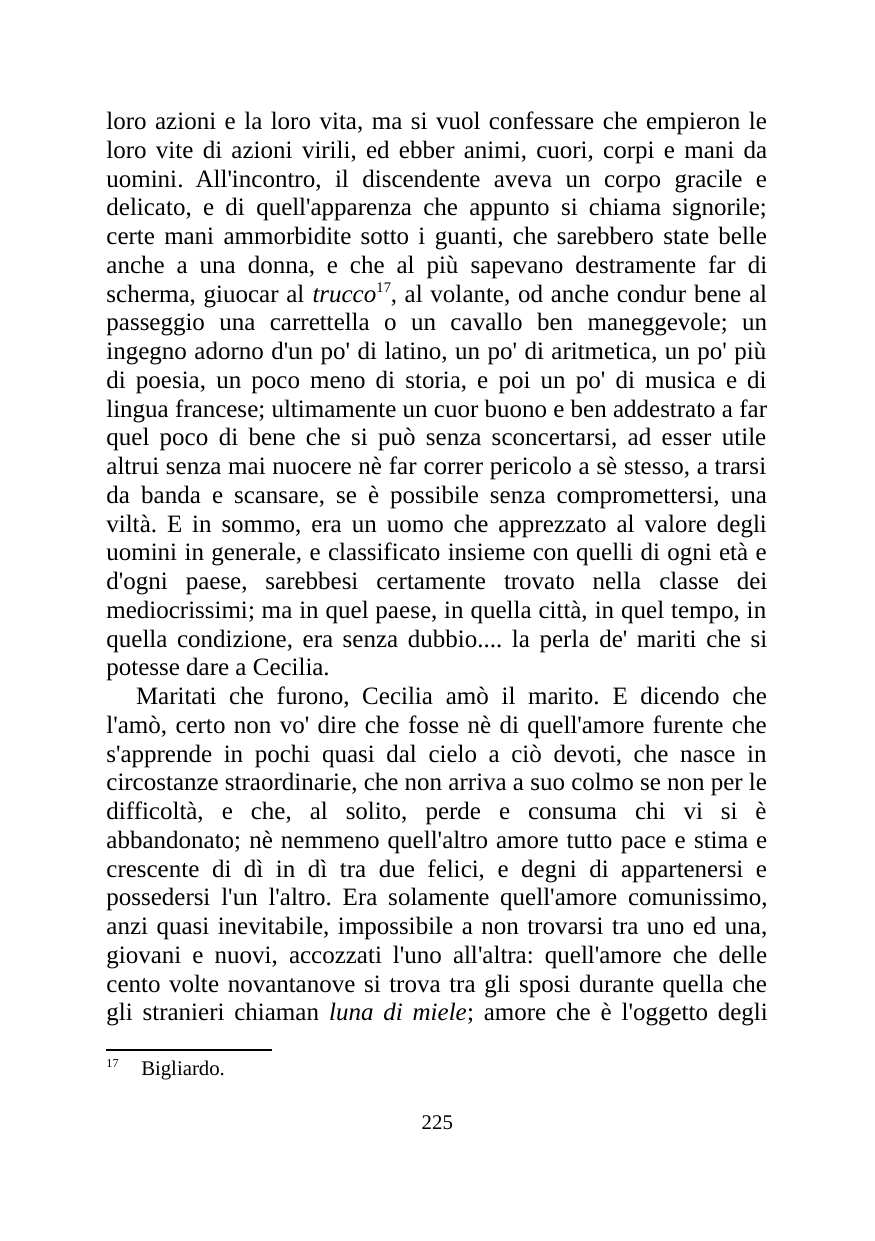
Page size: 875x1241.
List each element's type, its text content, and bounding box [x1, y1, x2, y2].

text Bigliardo. [106, 1056, 768, 1080]
text Maritati che furono, Cecilia amò il marito. E dicendo che l'amò, certo non vo' dire che fosse nè di quell'amore furente che s'apprende in pochi quasi dal cielo a ciò devoti, che nasce in circostanze straordinarie, che non arriva a suo colmo se non per le difficoltà, e che, al solito, perde e consuma chi vi si è abbandonato; nè nemmeno quell'altro amore tutto pace e stima e crescente di dì in dì tra due felici, e degni di appartenersi e possedersi l'un l'altro. Era solamente quell'amore comunissimo, anzi quasi inevitabile, impossibile a non trovarsi tra uno ed una, giovani e nuovi, accozzati l'uno all'altra: quell'amore che delle cento volte novantanove si trova tra gli sposi durante quella che gli stranieri chiaman luna di miele; amore che è l'oggetto degli [106, 681, 768, 1026]
text loro azioni e la loro vita, ma si vuol confessare che empieron le loro vite di azioni virili, ed ebber animi, cuori, corpi e mani da uomini. All'incontro, il discendente aveva un corpo gracile e delicato, e di quell'apparenza che appunto si chiama signorile; certe mani ammorbidite sotto i guanti, che sarebbero state belle anche a una donna, e che al più sapevano destramente far di scherma, giuocar al trucco, al volante, od anche condur bene al passeggio una carrettella o un cavallo ben maneggevole; un ingegno adorno d'un po' di latino, un po' di aritmetica, un po' più di poesia, un poco meno di storia, e poi un po' di musica e di lingua francese; ultimamente un cuor buono e ben addestrato a far quel poco di bene che si può senza sconcertarsi, ad esser utile altrui senza mai nuocere nè far correr pericolo a sè stesso, a trarsi da banda e scansare, se è possibile senza compromettersi, una viltà. E in sommo, era un uomo che apprezzato al valore degli uomini in generale, e classificato insieme con quelli di ogni età e d'ogni paese, sarebbesi certamente trovato nella classe dei mediocrissimi; ma in quel paese, in quella città, in quel tempo, in quella condizione, era senza dubbio.... la perla de' mariti che si potesse dare a Cecilia. [106, 106, 768, 681]
